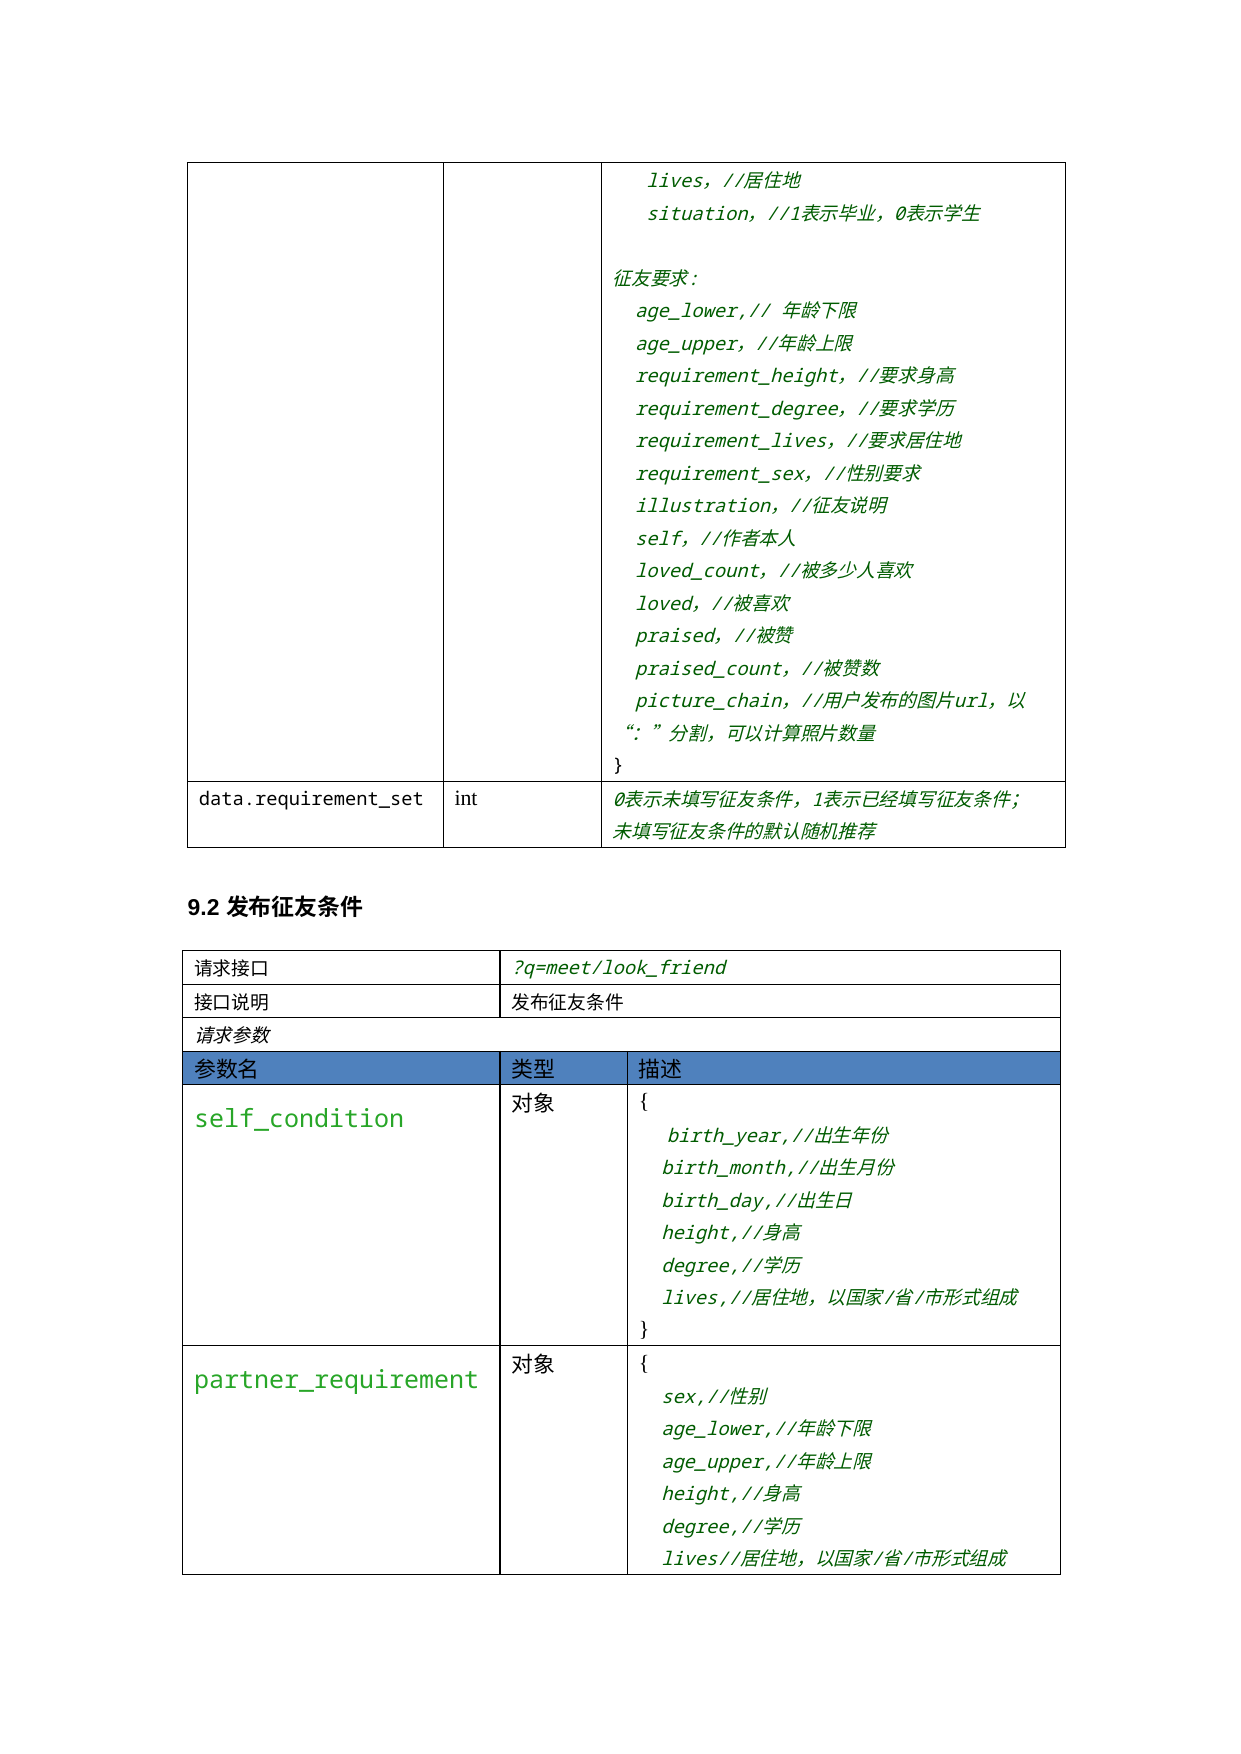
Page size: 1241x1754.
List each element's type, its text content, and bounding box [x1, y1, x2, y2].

table_cell 对象 [501, 1085, 627, 1345]
table_cell data.requirement_set [188, 782, 443, 847]
table_cell 0表示未填写征友条件，1表示已经填写征友条件； 未填写征友条件的默认随机推荐 [602, 782, 1065, 847]
table_cell 参数名 [183, 1052, 499, 1084]
table_cell [188, 163, 443, 781]
table_header ?q=meet/look_friend [501, 951, 1060, 984]
table_cell self_condition [183, 1085, 499, 1345]
subtitle 9.2 发布征友条件 [187, 873, 1053, 938]
table_cell 类型 [501, 1052, 627, 1084]
table_cell int [444, 782, 601, 847]
table_cell { sex,//性别 age_lower,//年龄下限 age_upper,//年龄上限 height,//身高 degree,//学历 lives//居住地，以国家/省/市形式组成 [628, 1346, 1060, 1574]
table_cell [444, 163, 601, 781]
table_cell 描述 [628, 1052, 1060, 1084]
table_cell { birth_year,//出生年份 birth_month,//出生月份 birth_day,//出生日 height,//身高 degree,//学历 lives,//居住地，以国家/省/市形式组成 } [628, 1085, 1060, 1345]
table_cell lives，//居住地 situation，//1表示毕业，0表示学生 征友要求: age_lower,// 年龄下限 age_upper，//年龄上限 requirement_height，//要求身高 requirement_degree，//要求学历 requirement_lives，//要求居住地 requirement_sex，//性别要求 illustration，//征友说明 self，//作者本人 loved_count，//被多少人喜欢 loved，//被喜欢 praised，//被赞 praised_count，//被赞数 picture_chain，//用户发布的图片url，以“：”分割，可以计算照片数量 } [602, 163, 1065, 781]
table_cell 接口说明 [183, 985, 499, 1017]
table_cell 发布征友条件 [501, 985, 1060, 1017]
table_cell 对象 [501, 1346, 627, 1574]
table_cell 请求参数 [183, 1018, 1060, 1051]
table_cell partner_requirement [183, 1346, 499, 1574]
table_header 请求接口 [183, 951, 499, 984]
